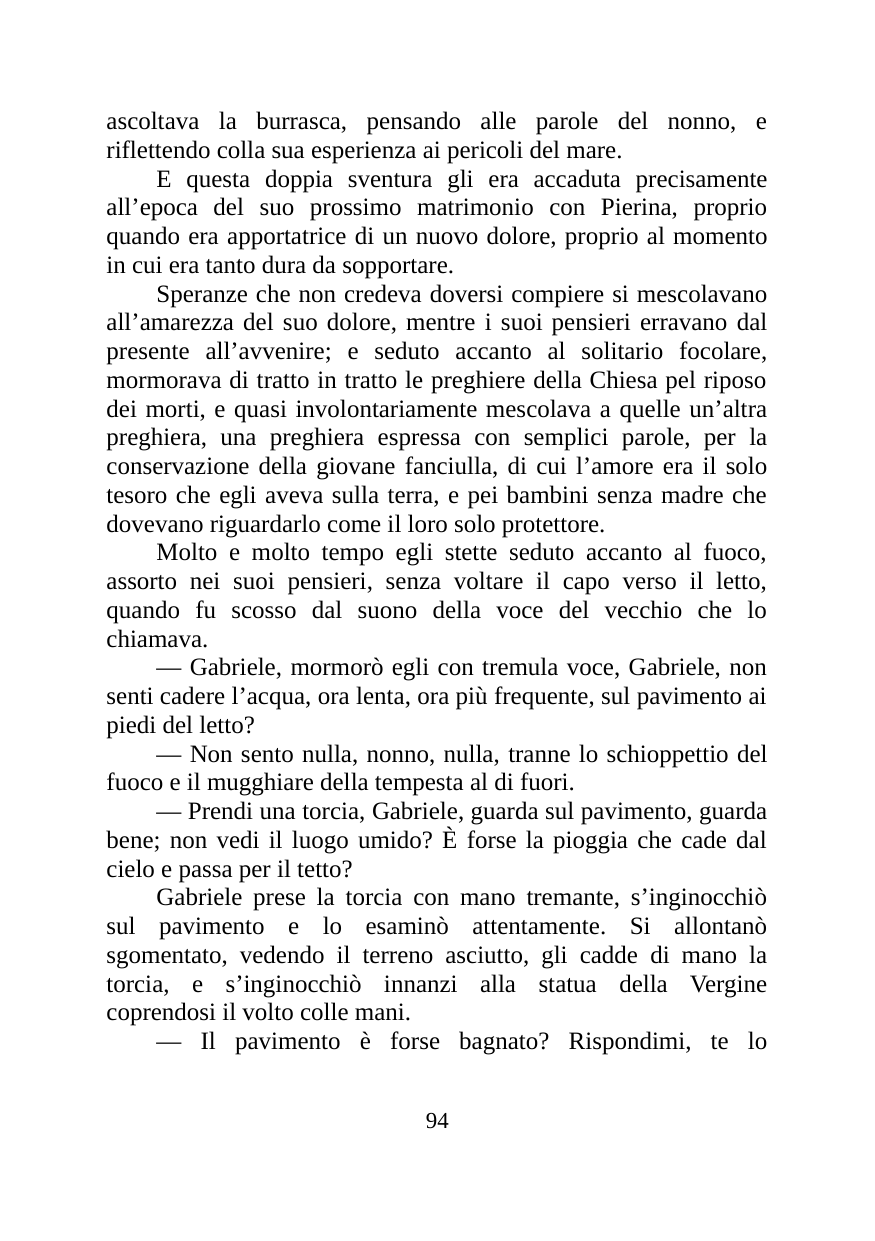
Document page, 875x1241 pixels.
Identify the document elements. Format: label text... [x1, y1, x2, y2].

text — Gabriele, mormorò egli con tremula voce, Gabriele, non senti cadere l’acqua, ora lenta, ora più frequente, sul pavimento ai piedi del letto? [106, 652, 768, 739]
text ascoltava la burrasca, pensando alle parole del nonno, e riflettendo colla sua esperienza ai pericoli del mare. [106, 106, 768, 164]
text — Prendi una torcia, Gabriele, guarda sul pavimento, guarda bene; non vedi il luogo umido? È forse la pioggia che cade dal cielo e passa per il tetto? [106, 796, 768, 882]
text E questa doppia sventura gli era accaduta precisamente all’epoca del suo prossimo matrimonio con Pierina, proprio quando era apportatrice di un nuovo dolore, proprio al momento in cui era tanto dura da sopportare. [106, 164, 768, 279]
text Gabriele prese la torcia con mano tremante, s’inginocchiò sul pavimento e lo esaminò attentamente. Si allontanò sgomentato, vedendo il terreno asciutto, gli cadde di mano la torcia, e s’inginocchiò innanzi alla statua della Vergine coprendosi il volto colle mani. [106, 882, 768, 1026]
text — Il pavimento è forse bagnato? Rispondimi, te lo [106, 1026, 768, 1055]
text Speranze che non credeva doversi compiere si mescolavano all’amarezza del suo dolore, mentre i suoi pensieri erravano dal presente all’avvenire; e seduto accanto al solitario focolare, mormorava di tratto in tratto le preghiere della Chiesa pel riposo dei morti, e quasi involontariamente mescolava a quelle un’altra preghiera, una preghiera espressa con semplici parole, per la conservazione della giovane fanciulla, di cui l’amore era il solo tesoro che egli aveva sulla terra, e pei bambini senza madre che dovevano riguardarlo come il loro solo protettore. [106, 279, 768, 537]
text — Non sento nulla, nonno, nulla, tranne lo schioppettio del fuoco e il mugghiare della tempesta al di fuori. [106, 739, 768, 796]
text Molto e molto tempo egli stette seduto accanto al fuoco, assorto nei suoi pensieri, senza voltare il capo verso il letto, quando fu scosso dal suono della voce del vecchio che lo chiamava. [106, 537, 768, 652]
